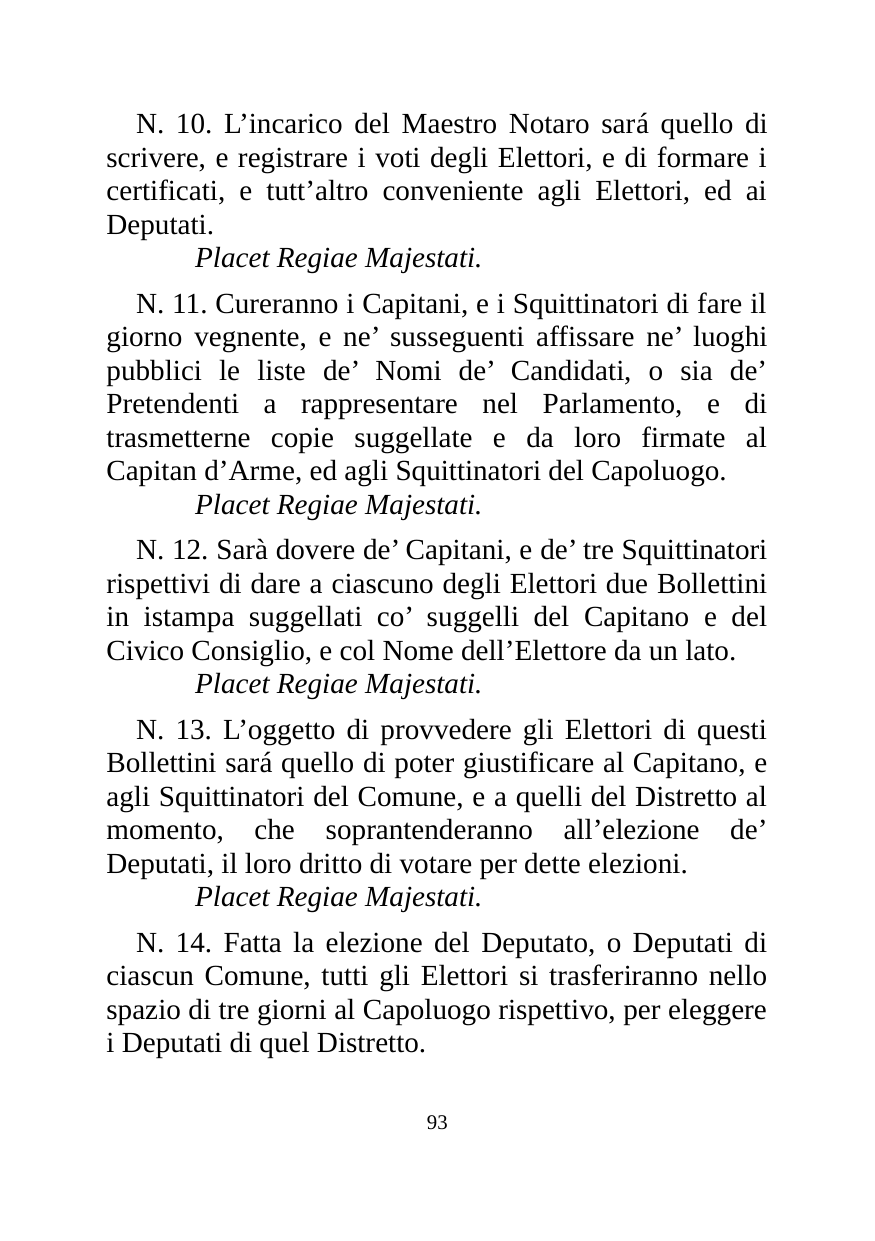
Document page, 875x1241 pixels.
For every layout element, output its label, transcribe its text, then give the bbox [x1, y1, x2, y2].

text Placet Regiae Majestati. [195, 487, 768, 521]
text N. 10. L’incarico del Maestro Notaro sará quello di scrivere, e registrare i voti degli Elettori, e di formare i certificati, e tutt’altro conveniente agli Elettori, ed ai Deputati. [106, 106, 768, 240]
text N. 13. L’oggetto di provvedere gli Elettori di questi Bollettini sará quello di poter giustificare al Capitano, e agli Squittinatori del Comune, e a quelli del Distretto al momento, che soprantenderanno all’elezione de’ Deputati, il loro dritto di votare per dette elezioni. [106, 712, 768, 879]
text Placet Regiae Majestati. [195, 240, 768, 274]
text N. 14. Fatta la elezione del Deputato, o Deputati di ciascun Comune, tutti gli Elettori si trasferiranno nello spazio di tre giorni al Capoluogo rispettivo, per eleggere i Deputati di quel Distretto. [106, 925, 768, 1059]
text Placet Regiae Majestati. [195, 879, 768, 913]
text Placet Regiae Majestati. [195, 666, 768, 700]
text N. 12. Sarà dovere de’ Capitani, e de’ tre Squittinatori rispettivi di dare a ciascuno degli Elettori due Bollettini in istampa suggellati co’ suggelli del Capitano e del Civico Consiglio, e col Nome dell’Elettore da un lato. [106, 532, 768, 666]
text N. 11. Cureranno i Capitani, e i Squittinatori di fare il giorno vegnente, e ne’ susseguenti affissare ne’ luoghi pubblici le liste de’ Nomi de’ Candidati, o sia de’ Pretendenti a rappresentare nel Parlamento, e di trasmetterne copie suggellate e da loro firmate al Capitan d’Arme, ed agli Squittinatori del Capoluogo. [106, 286, 768, 487]
